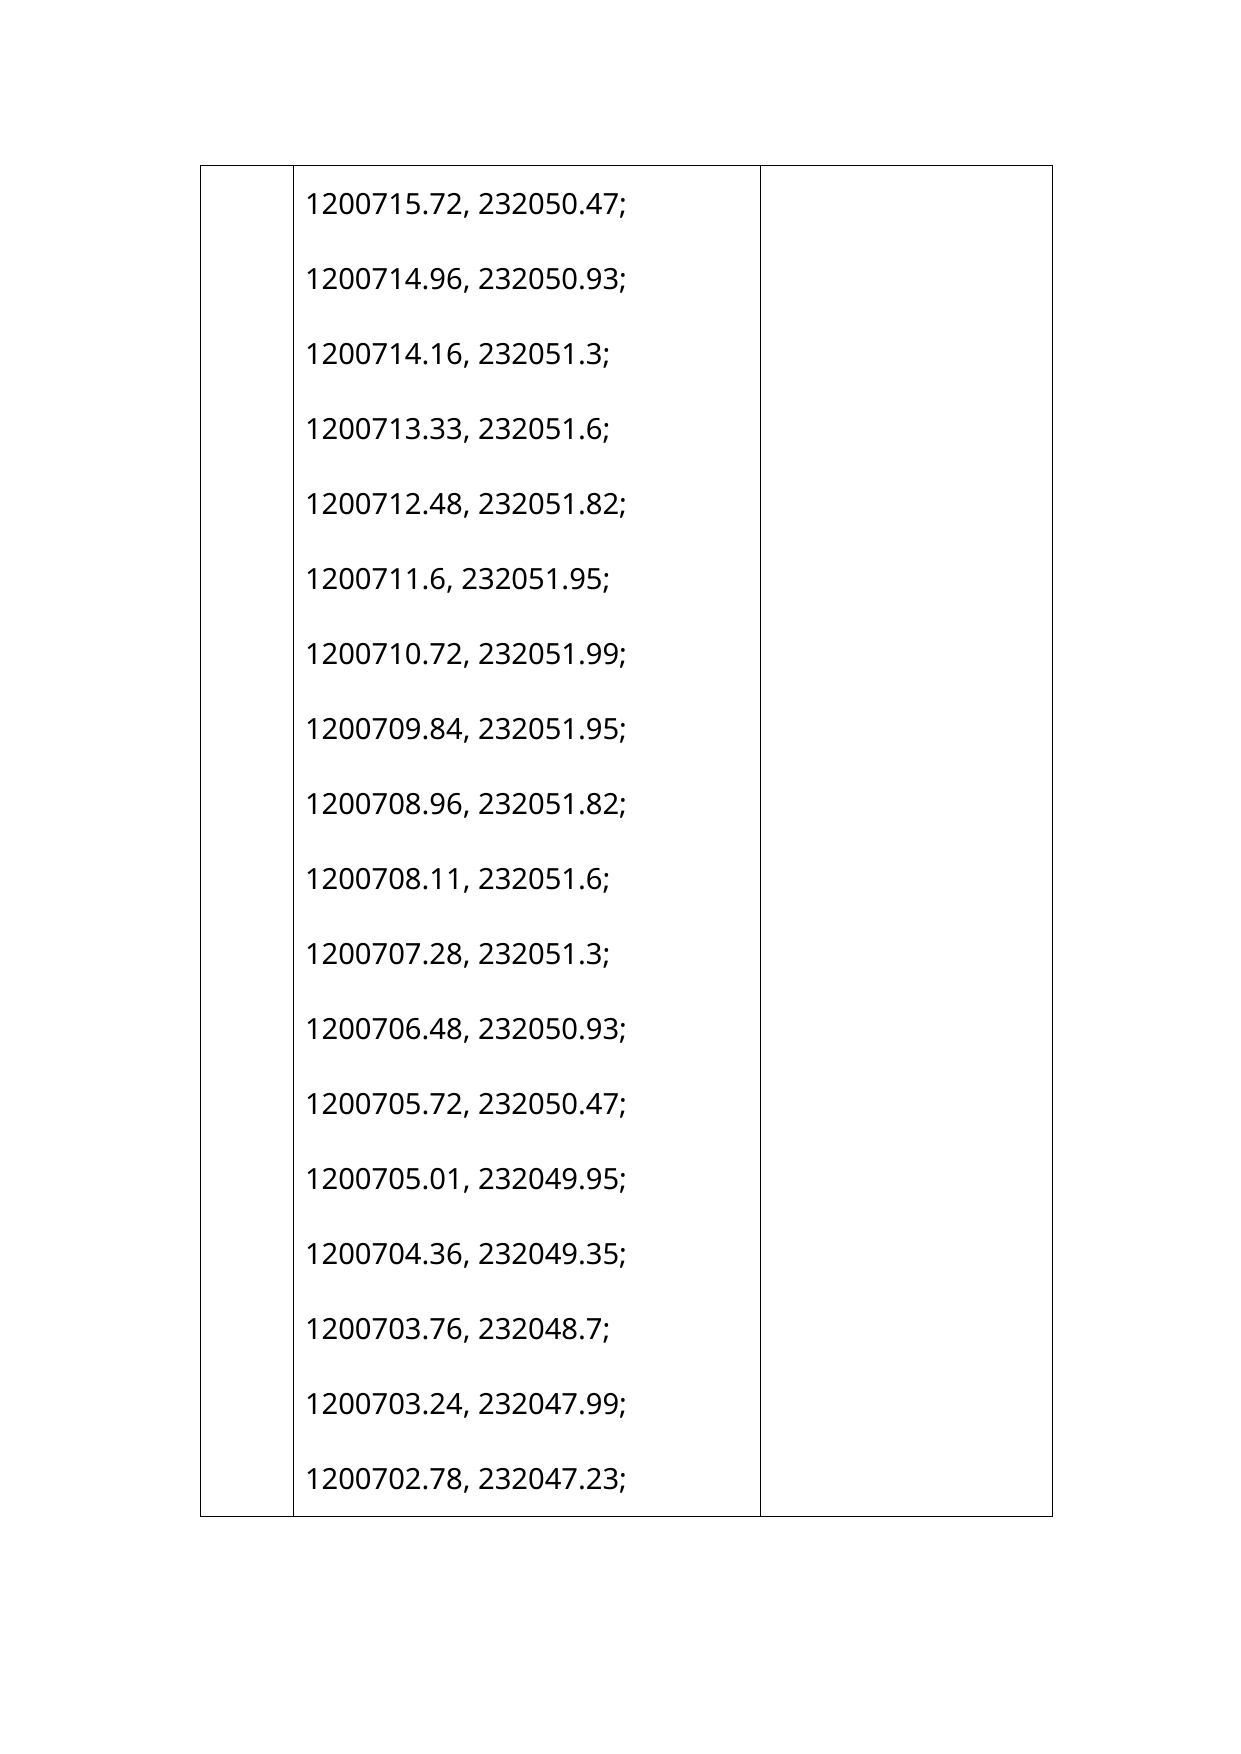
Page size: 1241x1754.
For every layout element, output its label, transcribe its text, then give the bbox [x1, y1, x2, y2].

table_cell [201, 166, 293, 1516]
table_cell 1200715.72, 232050.47; 1200714.96, 232050.93; 1200714.16, 232051.3; 1200713.33, 232051.6; 1200712.48, 232051.82; 1200711.6, 232051.95; 1200710.72, 232051.99; 1200709.84, 232051.95; 1200708.96, 232051.82; 1200708.11, 232051.6; 1200707.28, 232051.3; 1200706.48, 232050.93; 1200705.72, 232050.47; 1200705.01, 232049.95; 1200704.36, 232049.35; 1200703.76, 232048.7; 1200703.24, 232047.99; 1200702.78, 232047.23; [294, 166, 760, 1516]
table_cell [761, 166, 1052, 1516]
